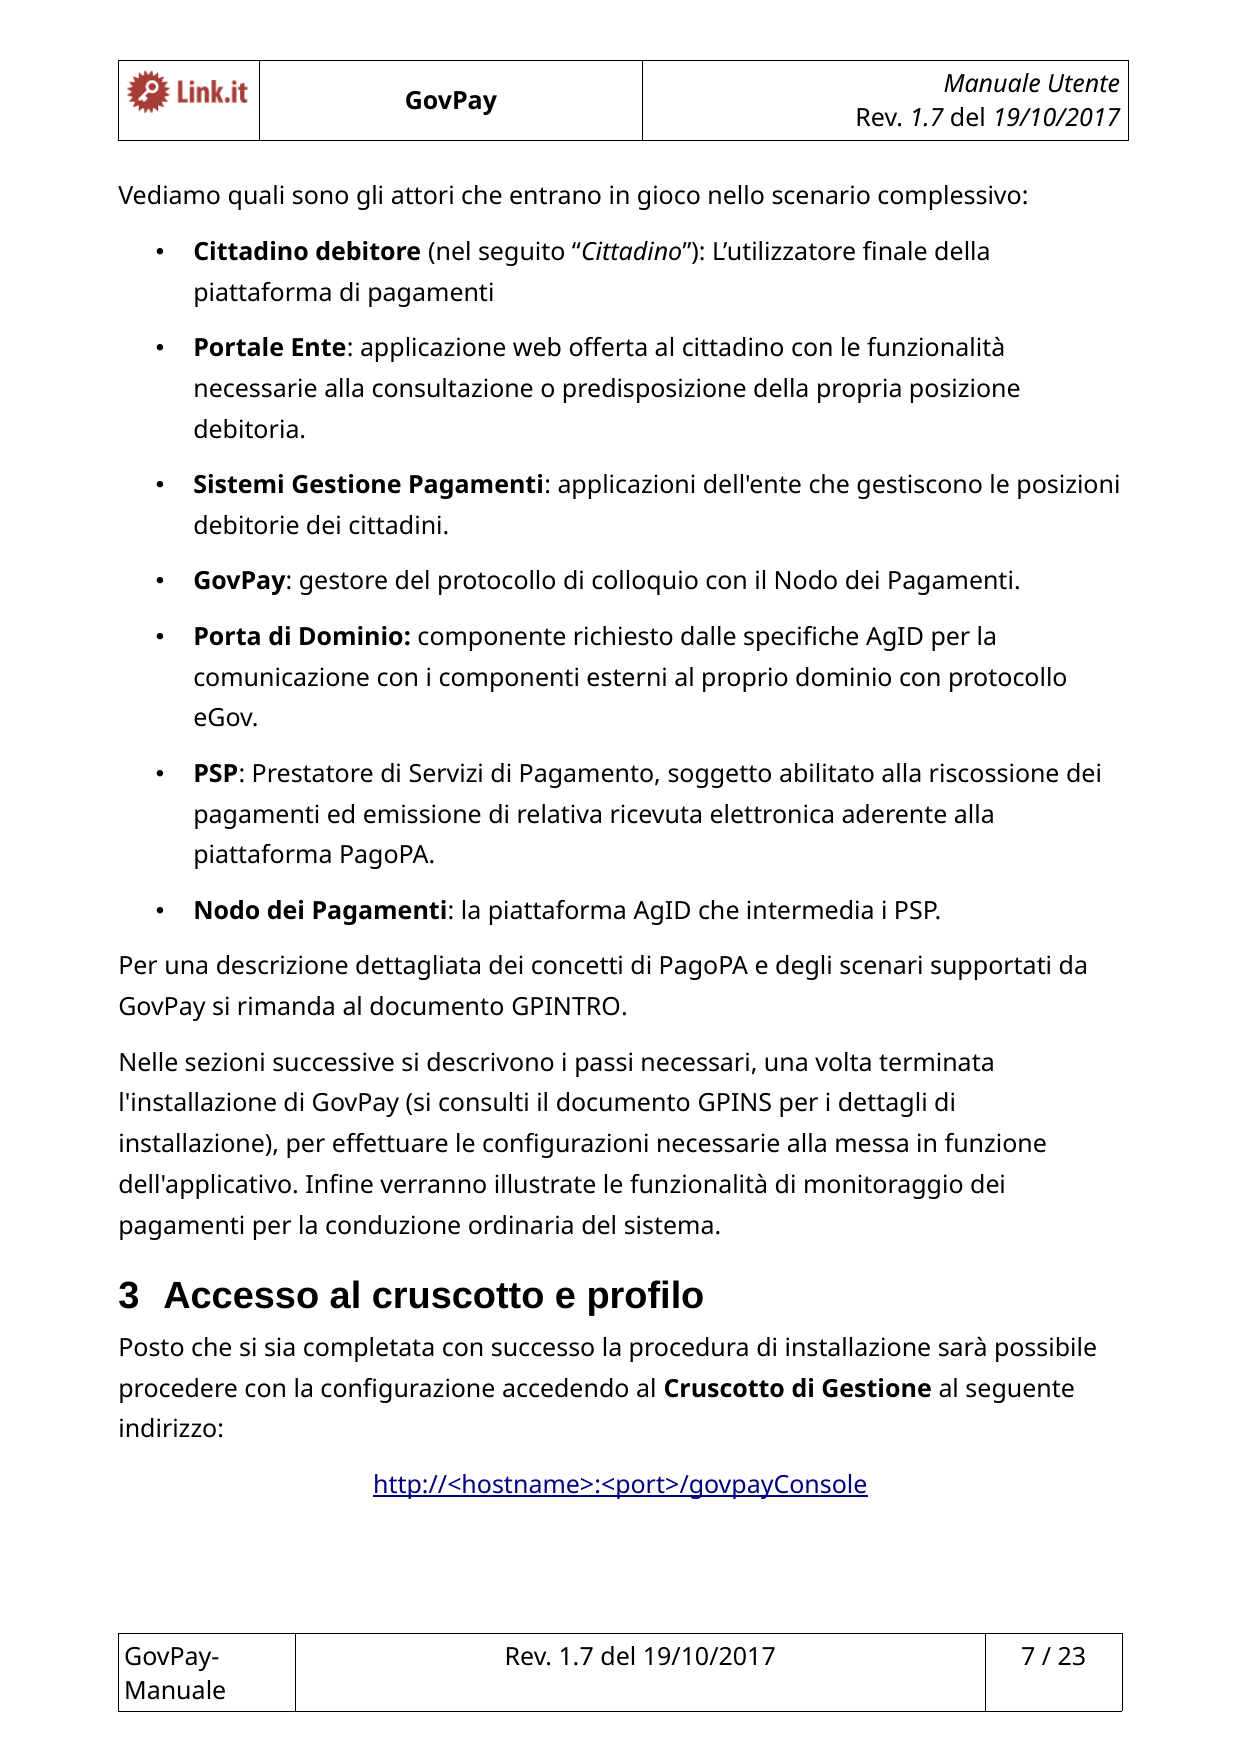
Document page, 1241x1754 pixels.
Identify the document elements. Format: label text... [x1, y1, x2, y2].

list GovPay: gestore del protocollo di colloquio con il Nodo dei Pagamenti. [156, 563, 1122, 597]
list Nodo dei Pagamenti: la piattaforma AgID che intermedia i PSP. [156, 892, 1122, 927]
list Cittadino debitore (nel seguito “Cittadino”): L’utilizzatore finale della piattaforma di pagamenti [156, 233, 1122, 308]
text Vediamo quali sono gli attori che entrano in gioco nello scenario complessivo: [118, 178, 1122, 212]
text Per una descrizione dettagliata dei concetti di PagoPA e degli scenari supportati da GovPay si rimanda al documento GPINTRO. [118, 948, 1122, 1023]
subtitle Accesso al cruscotto e profilo [118, 1273, 1122, 1317]
list Porta di Dominio: componente richiesto dalle specifiche AgID per la comunicazione con i componenti esterni al proprio dominio con protocollo eGov. [156, 618, 1122, 734]
list PSP: Prestatore di Servizi di Pagamento, soggetto abilitato alla riscossione dei pagamenti ed emissione di relativa ricevuta elettronica aderente alla piattaforma PagoPA. [156, 755, 1122, 871]
list Portale Ente: applicazione web offerta al cittadino con le funzionalità necessarie alla consultazione o predisposizione della propria posizione debitoria. [156, 329, 1122, 445]
text http://<hostname>:<port>/govpayConsole [118, 1467, 1122, 1501]
list Sistemi Gestione Pagamenti: applicazioni dell'ente che gestiscono le posizioni debitorie dei cittadini. [156, 467, 1122, 542]
text Nelle sezioni successive si descrivono i passi necessari, una volta terminata l'installazione di GovPay (si consulti il documento GPINS per i dettagli di installazione), per effettuare le configurazioni necessarie alla messa in funzione dell'applicativo. Infine verranno illustrate le funzionalità di monitoraggio dei pagamenti per la conduzione ordinaria del sistema. [118, 1044, 1122, 1242]
picture [123, 65, 254, 119]
text Posto che si sia completata con successo la procedura di installazione sarà possibile procedere con la configurazione accedendo al Cruscotto di Gestione al seguente indirizzo: [118, 1329, 1122, 1445]
